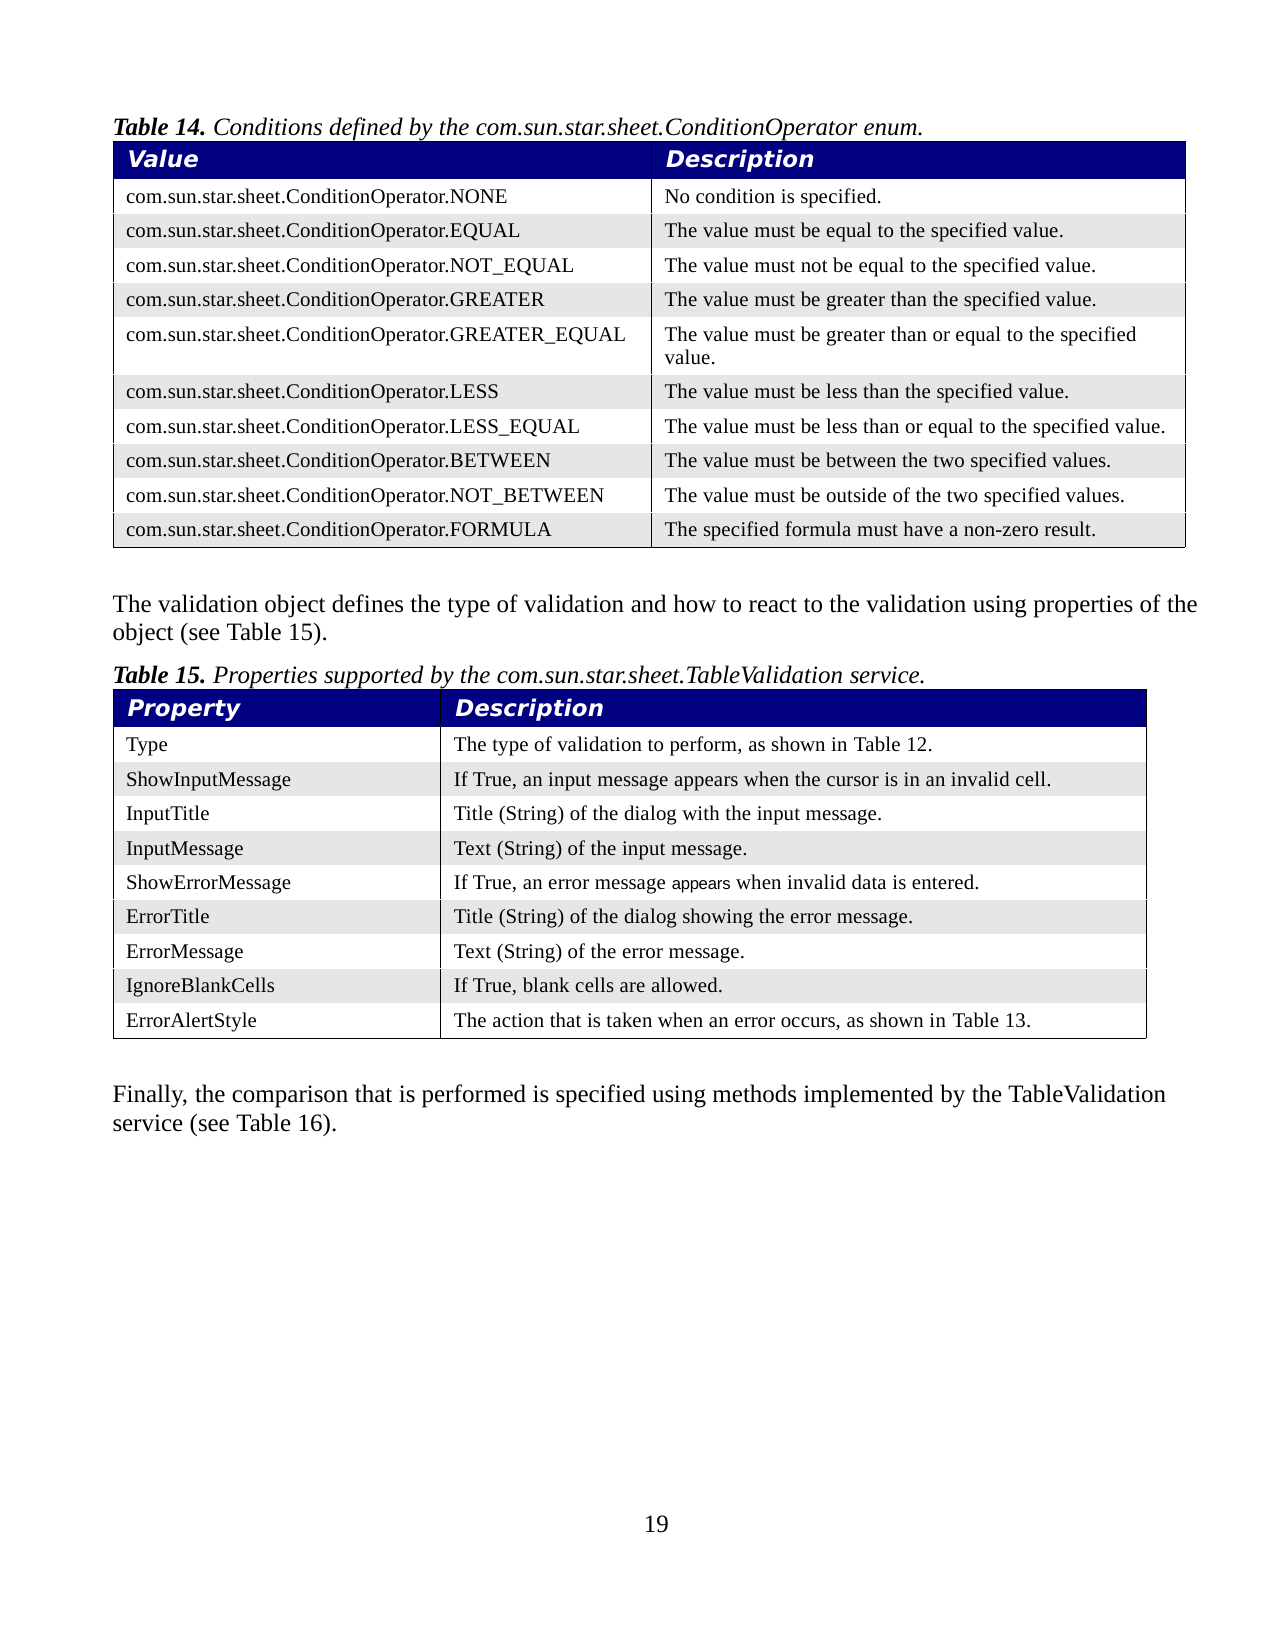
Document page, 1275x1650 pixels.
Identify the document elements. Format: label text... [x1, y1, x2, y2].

table_cell If True, blank cells are allowed. [441, 969, 1146, 1003]
table_cell ErrorAlertStyle [114, 1003, 440, 1038]
table_cell If True, an error message appears when invalid data is entered. [441, 865, 1146, 899]
table_cell Type [114, 727, 440, 762]
table_cell The value must be less than or equal to the specified value. [652, 409, 1185, 443]
table_cell The value must be between the two specified values. [652, 444, 1185, 478]
text Finally, the comparison that is performed is specified using methods implemented by the TableValidation service (see Table 16). [112, 1080, 1200, 1136]
table_header Description [441, 690, 1146, 727]
table_cell Title (String) of the dialog showing the error message. [441, 900, 1146, 934]
text Table 15. Properties supported by the com.sun.star.sheet.TableValidation service. [112, 661, 1200, 689]
table_cell No condition is specified. [652, 179, 1185, 213]
table_cell The value must be outside of the two specified values. [652, 478, 1185, 512]
table_cell com.sun.star.sheet.ConditionOperator.EQUAL [114, 214, 651, 248]
table_cell If True, an input message appears when the cursor is in an invalid cell. [441, 762, 1146, 796]
table_header Description [652, 142, 1185, 179]
table_cell com.sun.star.sheet.ConditionOperator.FORMULA [114, 513, 651, 547]
table_cell ErrorMessage [114, 934, 440, 968]
table_cell The value must be greater than or equal to the specified value. [652, 317, 1185, 374]
table_cell Text (String) of the input message. [441, 831, 1146, 865]
table_cell The specified formula must have a non-zero result. [652, 513, 1185, 547]
table_cell com.sun.star.sheet.ConditionOperator.NONE [114, 179, 651, 213]
table_cell ErrorTitle [114, 900, 440, 934]
table_cell InputMessage [114, 831, 440, 865]
text Table 14. Conditions defined by the com.sun.star.sheet.ConditionOperator enum. [112, 112, 1200, 141]
table_cell Text (String) of the error message. [441, 934, 1146, 968]
table_cell com.sun.star.sheet.ConditionOperator.GREATER_EQUAL [114, 317, 651, 374]
table_cell com.sun.star.sheet.ConditionOperator.BETWEEN [114, 444, 651, 478]
table_cell The value must not be equal to the specified value. [652, 248, 1185, 282]
table_header Property [114, 690, 440, 727]
table_cell com.sun.star.sheet.ConditionOperator.GREATER [114, 283, 651, 317]
table_cell com.sun.star.sheet.ConditionOperator.LESS_EQUAL [114, 409, 651, 443]
table_cell The value must be less than the specified value. [652, 375, 1185, 409]
table_cell The action that is taken when an error occurs, as shown in Table 13. [441, 1003, 1146, 1038]
text The validation object defines the type of validation and how to react to the validation using properties of the object (see Table 15). [112, 590, 1200, 646]
table_cell InputTitle [114, 796, 440, 831]
table_cell The value must be equal to the specified value. [652, 214, 1185, 248]
table_cell ShowInputMessage [114, 762, 440, 796]
table_header Value [114, 142, 651, 179]
table_cell IgnoreBlankCells [114, 969, 440, 1003]
table_cell Title (String) of the dialog with the input message. [441, 796, 1146, 831]
table_cell ShowErrorMessage [114, 865, 440, 899]
table_cell com.sun.star.sheet.ConditionOperator.NOT_EQUAL [114, 248, 651, 282]
table_cell The type of validation to perform, as shown in Table 12. [441, 727, 1146, 762]
table_cell com.sun.star.sheet.ConditionOperator.NOT_BETWEEN [114, 478, 651, 512]
table_cell The value must be greater than the specified value. [652, 283, 1185, 317]
table_cell com.sun.star.sheet.ConditionOperator.LESS [114, 375, 651, 409]
